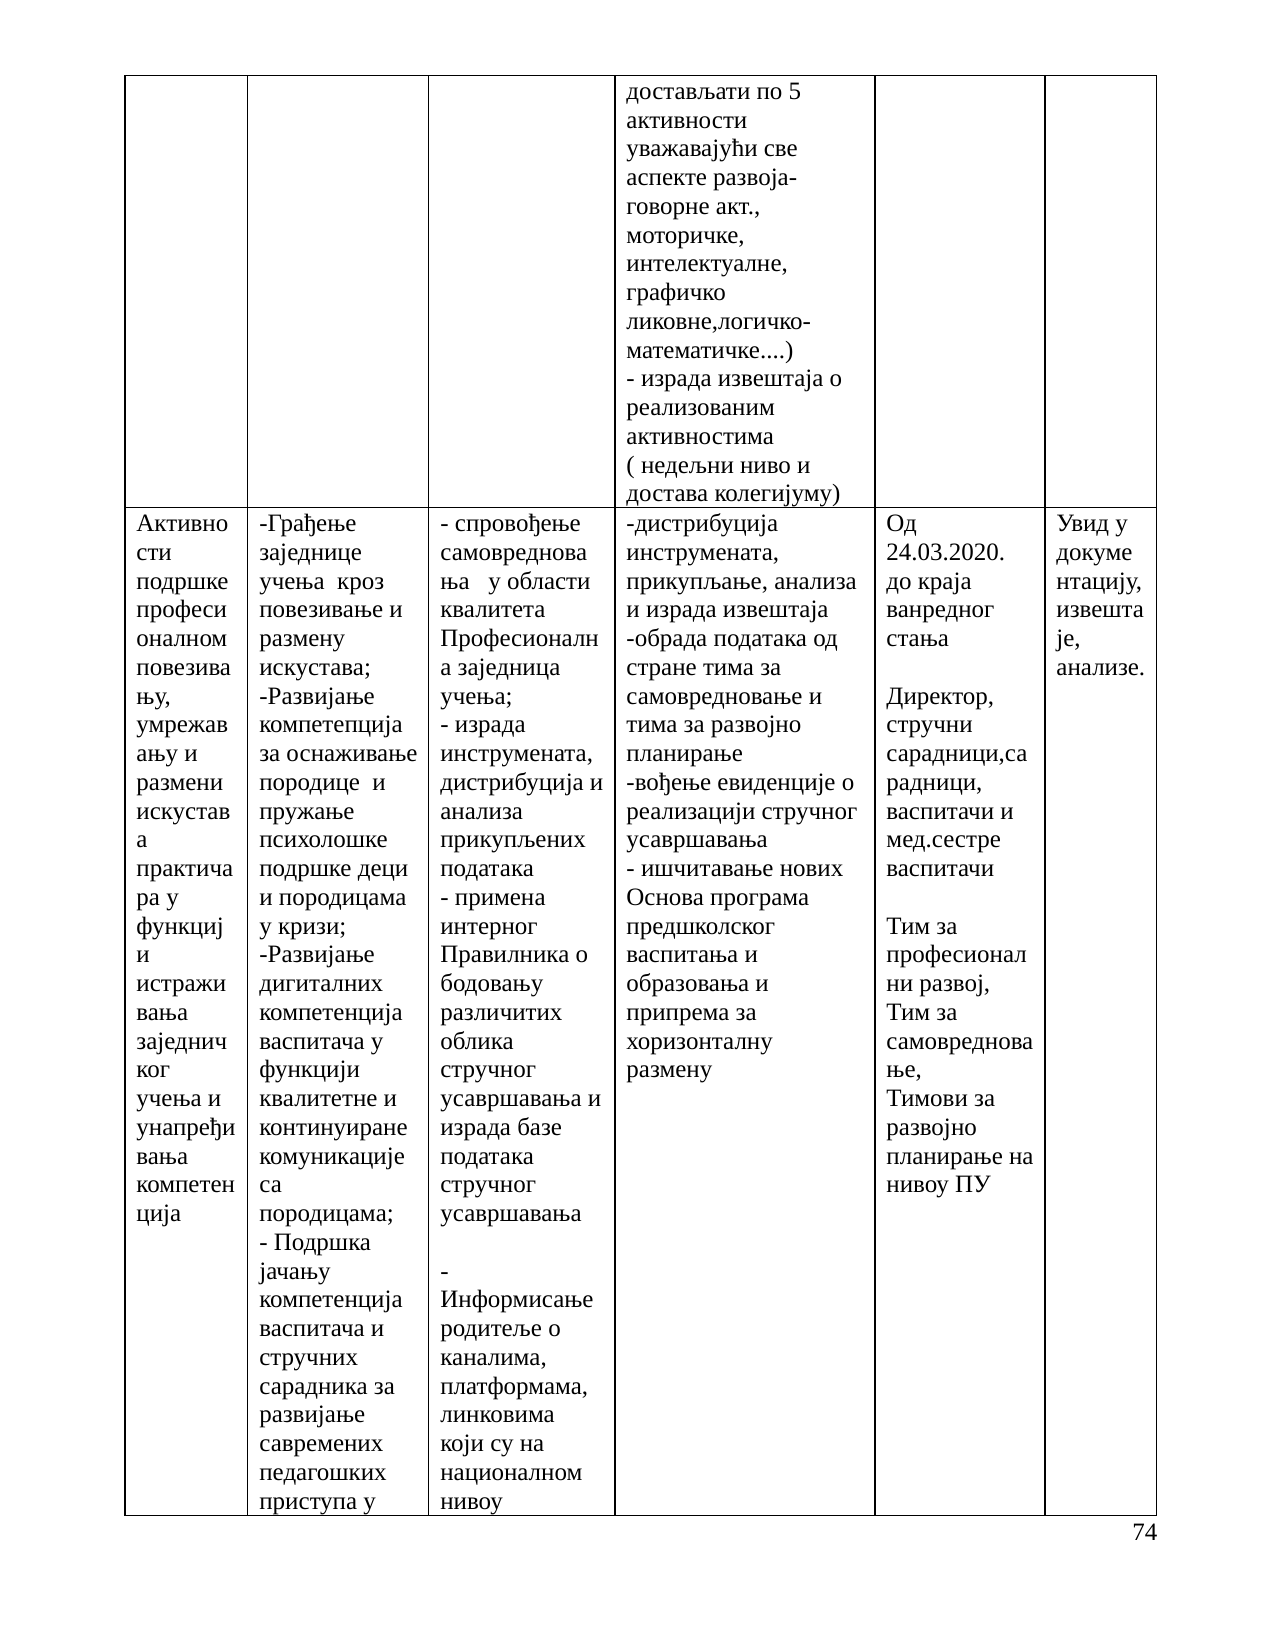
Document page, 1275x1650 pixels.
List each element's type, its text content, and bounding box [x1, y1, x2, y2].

table_cell [248, 76, 428, 507]
table_cell [126, 76, 247, 507]
table_cell Активности подршке професионалном повезивању, умрежавању и размени искустава практичара у функцији истраживања заједничког учења и унапређивања компетенција [126, 508, 247, 1514]
table_cell - спровођење самовредновања у области квалитета Професионална заједница учења; - израда инструмената, дистрибуција и анализа прикупљених података - примена интерног Правилника о бодовању различитих облика стручног усавршавања и израда базе података стручног усавршавања - Информисање родитеље о каналима, платформама, линковима који су на националном нивоу [429, 508, 614, 1514]
table_cell достављати по 5 активности уважавајући све аспекте развоја-говорне акт., моторичке, интелектуалне, графичко ликовне,логичко-математичке....) - израда извештаја о реализованим активностима ( недељни ниво и достава колегијуму) [616, 76, 874, 507]
table_cell [429, 76, 614, 507]
table_cell Од 24.03.2020. до краја ванредног стања Директор, стручни сарадници,сарадници, васпитачи и мед.сестре васпитачи Тим за професионални развој, Тим за самовредновање, Тимови за развојно планирање на нивоу ПУ [876, 508, 1044, 1514]
table_cell -Грађење заједнице учења кроз повезивање и размену искустава; -Развијање компетепција за оснаживање породице и пружање психолошке подршке деци и породицама у кризи; -Развијање дигиталних компетенција васпитача у функцији квалитетне и континуиране комуникације са породицама; - Подршка јачању компетенција васпитача и стручних сарадника за развијање савремених педагошких приступа у [248, 508, 428, 1514]
table_cell [1046, 76, 1156, 507]
table_cell -дистрибуција инструмената, прикупљање, анализа и израда извештаја -обрада података од стране тима за самовредновање и тима за развојно планирање -вођење евиденције о реализацији стручног усавршавања - ишчитавање нових Основа програма предшколског васпитања и образовања и припрема за хоризонталну размену [616, 508, 874, 1514]
table_cell Увид у документацију, извештаје, анализе. [1046, 508, 1156, 1514]
table_cell [876, 76, 1044, 507]
